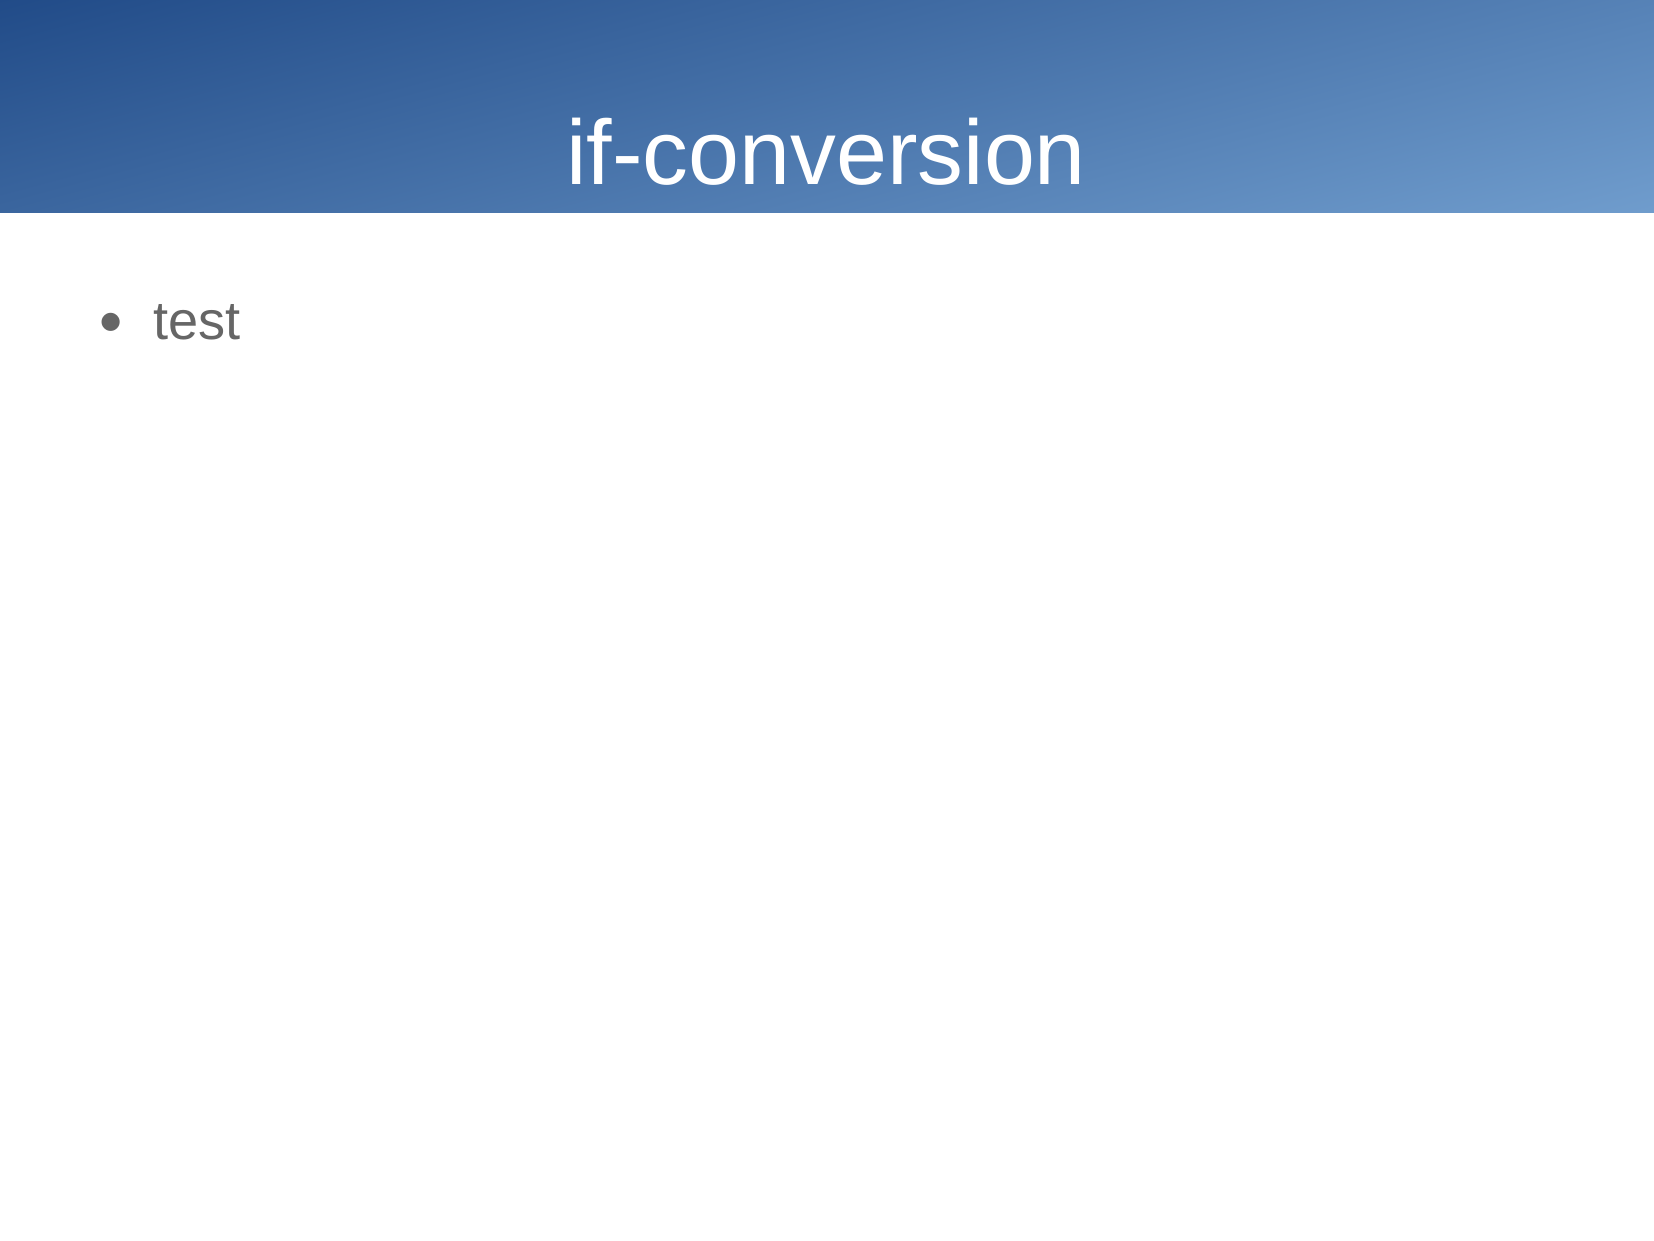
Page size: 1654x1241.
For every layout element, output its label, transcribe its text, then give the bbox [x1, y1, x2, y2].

text_box [0, 0, 1654, 213]
title if-conversion [82, 49, 1571, 257]
list test [82, 290, 1571, 1010]
